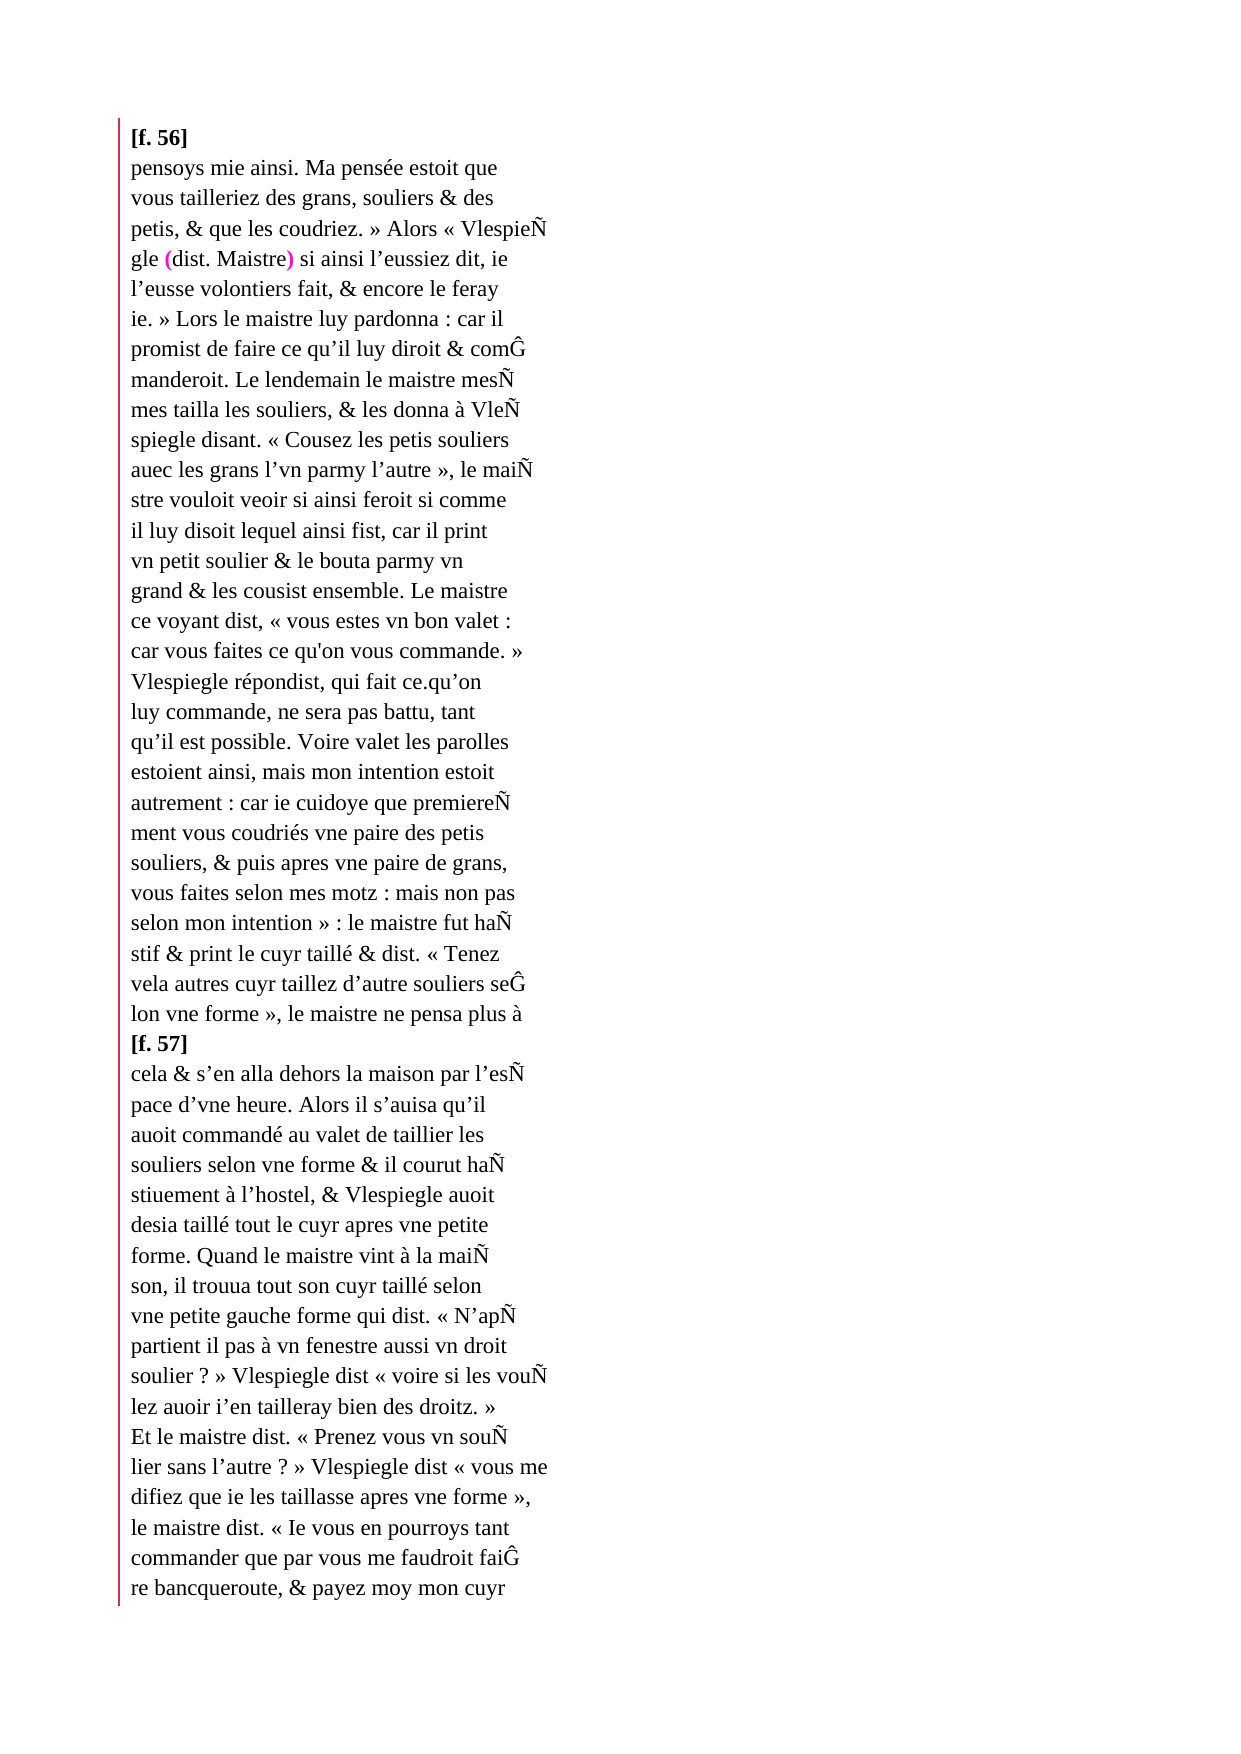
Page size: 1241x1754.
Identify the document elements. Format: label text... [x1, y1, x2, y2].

text [f. 56] pensoys mie ainsi. Ma pensée estoit que vous tailleriez des grans, souliers & des petis, & que les coudriez. » Alors « VlespieÑ gle (dist. Maistre) si ainsi l’eussiez dit, ie l’eusse volontiers fait, & encore le feray ie. » Lors le maistre luy pardonna : car il promist de faire ce qu’il luy diroit & comĜ manderoit. Le lendemain le maistre mesÑ mes tailla les souliers, & les donna à VleÑ spiegle disant. « Cousez les petis souliers auec les grans l’vn parmy l’autre », le maiÑ stre vouloit veoir si ainsi feroit si comme il luy disoit lequel ainsi fist, car il print vn petit soulier & le bouta parmy vn grand & les cousist ensemble. Le maistre ce voyant dist, « vous estes vn bon valet : car vous faites ce qu'on vous commande. » Vlespiegle répondist, qui fait ce.qu’on luy commande, ne sera pas battu, tant qu’il est possible. Voire valet les parolles estoient ainsi, mais mon intention estoit autrement : car ie cuidoye que premiereÑ ment vous coudriés vne paire des petis souliers, & puis apres vne paire de grans, vous faites selon mes motz : mais non pas selon mon intention » : le maistre fut haÑ stif & print le cuyr taillé & dist. « Tenez vela autres cuyr taillez d’autre souliers seĜ lon vne forme », le maistre ne pensa plus à [f. 57] cela & s’en alla dehors la maison par l’esÑ pace d’vne heure. Alors il s’auisa qu’il auoit commandé au valet de taillier les souliers selon vne forme & il courut haÑ stiuement à l’hostel, & Vlespiegle auoit desia taillé tout le cuyr apres vne petite forme. Quand le maistre vint à la maiÑ son, il trouua tout son cuyr taillé selon vne petite gauche forme qui dist. « N’apÑ partient il pas à vn fenestre aussi vn droit soulier ? » Vlespiegle dist « voire si les vouÑ lez auoir i’en tailleray bien des droitz. » Et le maistre dist. « Prenez vous vn souÑ lier sans l’autre ? » Vlespiegle dist « vous me difiez que ie les taillasse apres vne forme », le maistre dist. « Ie vous en pourroys tant commander que par vous me faudroit faiĜ re bancqueroute, & payez moy mon cuyr [120, 118, 1122, 1606]
